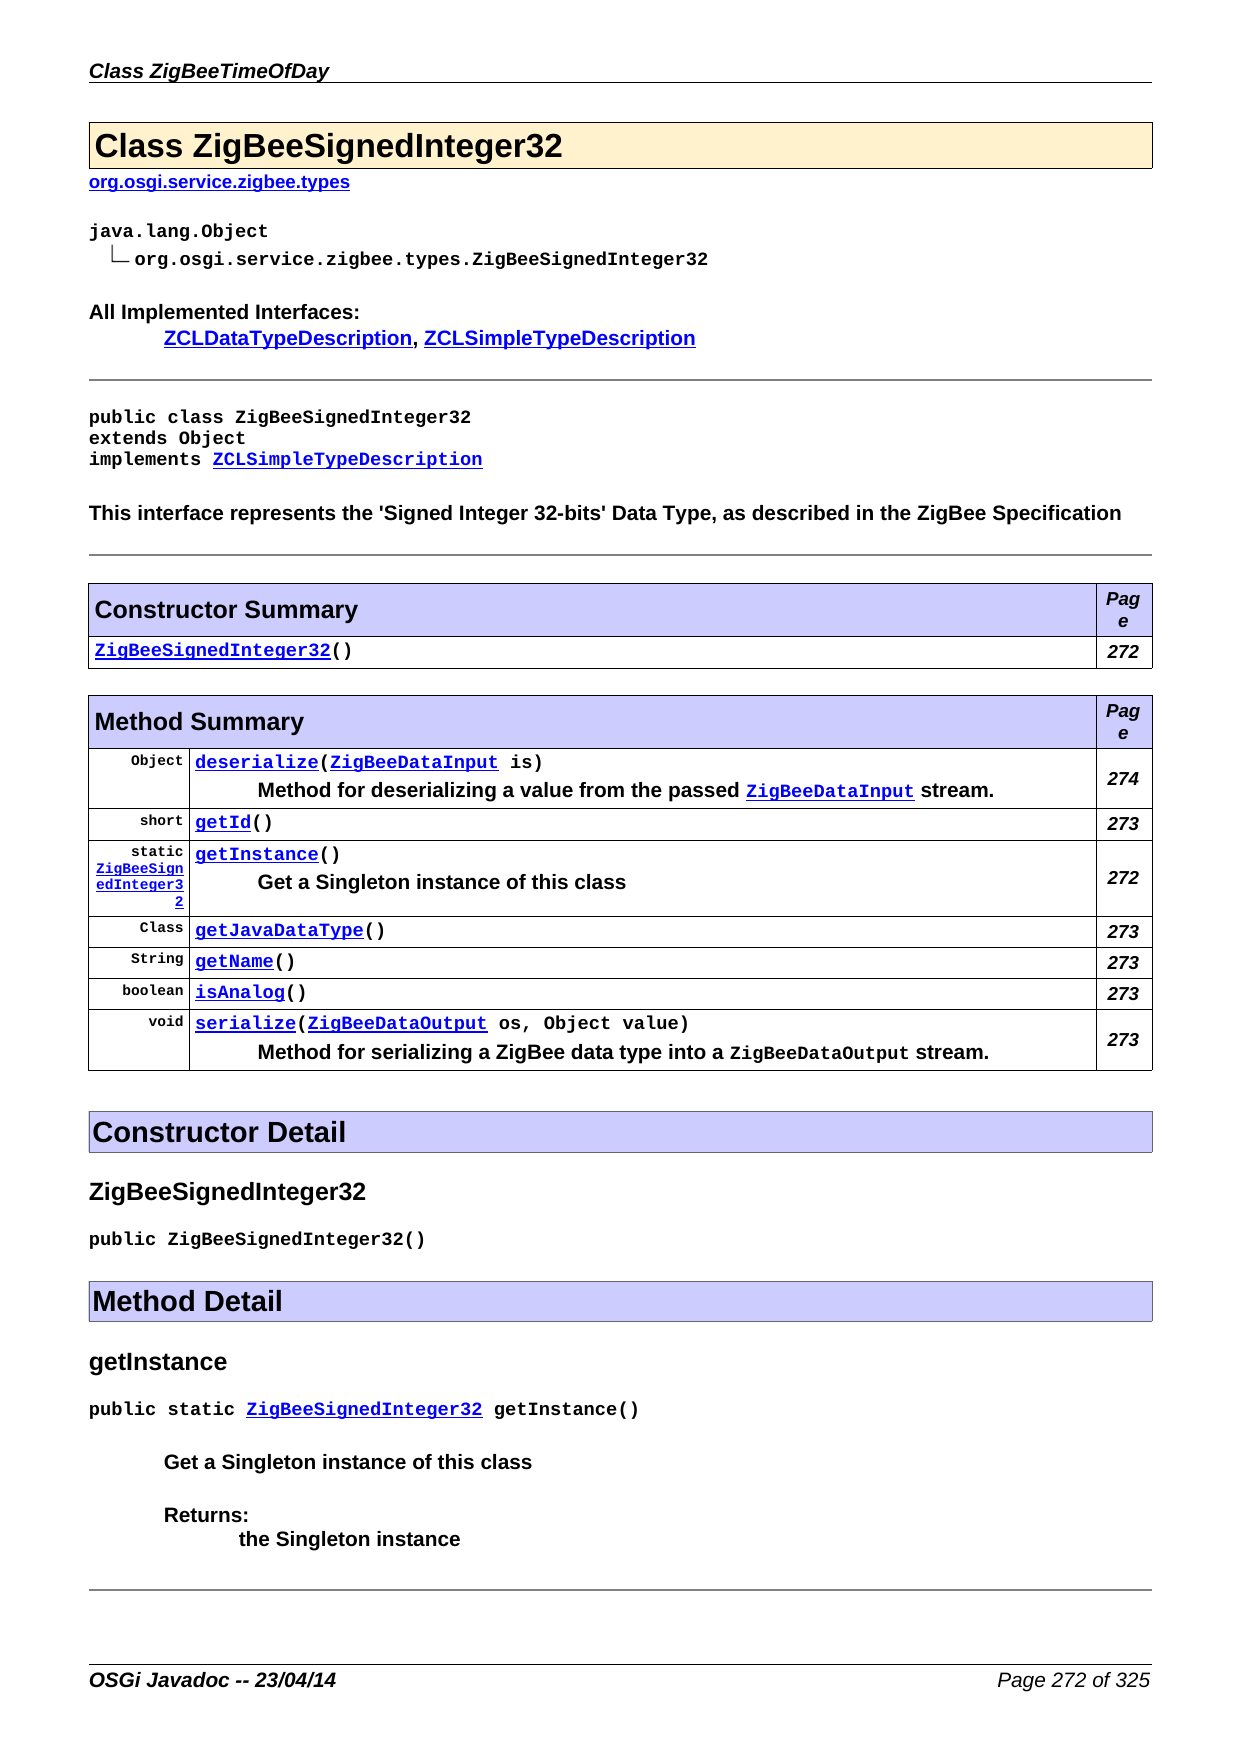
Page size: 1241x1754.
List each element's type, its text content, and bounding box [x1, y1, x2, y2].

text implements ZCLSimpleTypeDescription [88, 450, 1152, 471]
table_cell 274 [1097, 917, 1152, 947]
table_cell isAnalog() [190, 979, 1096, 1009]
table_cell getId() [190, 809, 1096, 839]
text java.lang.Object [88, 222, 1152, 243]
picture [111, 243, 135, 266]
table_cell getName() [190, 948, 1096, 978]
subtitle Constructor Detail [90, 1112, 1152, 1152]
text Returns: [163, 1503, 1152, 1527]
table_cell void [89, 1010, 189, 1069]
text ZCLDataTypeDescription, ZCLSimpleTypeDescription [163, 326, 1152, 350]
table_header Page [1097, 584, 1152, 636]
table_cell 274 [1097, 979, 1152, 1009]
text This interface represents the 'Signed Integer 32-bits' Data Type, as described in the ZigBee Specification [88, 501, 1152, 524]
table_cell 275 [1097, 749, 1152, 808]
table_cell getJavaDataType() [190, 917, 1096, 947]
table_cell ZigBeeSignedInteger32() [89, 637, 1096, 667]
text Get a Singleton instance of this class [163, 1450, 1152, 1474]
table_cell deserialize(ZigBeeDataInput is) Method for deserializing a value from the passed ZigBeeDataInput stream. [190, 749, 1096, 808]
text org.osgi.service.zigbee.types.ZigBeeSignedInteger32 [88, 243, 1152, 271]
table_cell 273 [1097, 841, 1152, 916]
table_cell boolean [89, 979, 189, 1009]
text public static ZigBeeSignedInteger32 getInstance() [88, 1400, 1152, 1421]
subtitle ZigBeeSignedInteger32 [88, 1177, 1152, 1206]
table_cell getInstance() Get a Singleton instance of this class [190, 841, 1096, 916]
text public ZigBeeSignedInteger32() [88, 1230, 1152, 1251]
table_cell String [89, 948, 189, 978]
subtitle getInstance [88, 1347, 1152, 1376]
table_cell 273 [1097, 637, 1152, 667]
table_header Constructor Summary [89, 584, 1096, 636]
table_cell 274 [1097, 1010, 1152, 1069]
table_cell 274 [1097, 809, 1152, 839]
table_cell Class [89, 917, 189, 947]
table_cell Object [89, 749, 189, 808]
table_cell static ZigBeeSignedInteger32 [89, 841, 189, 916]
text org.osgi.service.zigbee.types [88, 171, 1152, 193]
subtitle Method Detail [90, 1282, 1152, 1321]
text extends Object [88, 429, 1152, 450]
table_cell short [89, 809, 189, 839]
table_cell 274 [1097, 948, 1152, 978]
subtitle All Implemented Interfaces: [88, 300, 1152, 324]
table_header Method Summary [89, 696, 1096, 748]
table_cell serialize(ZigBeeDataOutput os, Object value) Method for serializing a ZigBee data type into a ZigBeeDataOutput stream. [190, 1010, 1096, 1069]
text the Singleton instance [238, 1527, 1152, 1551]
text public class ZigBeeSignedInteger32 [88, 408, 1152, 429]
subtitle Class ZigBeeSignedInteger32 [90, 123, 1152, 168]
table_header Page [1097, 696, 1152, 748]
